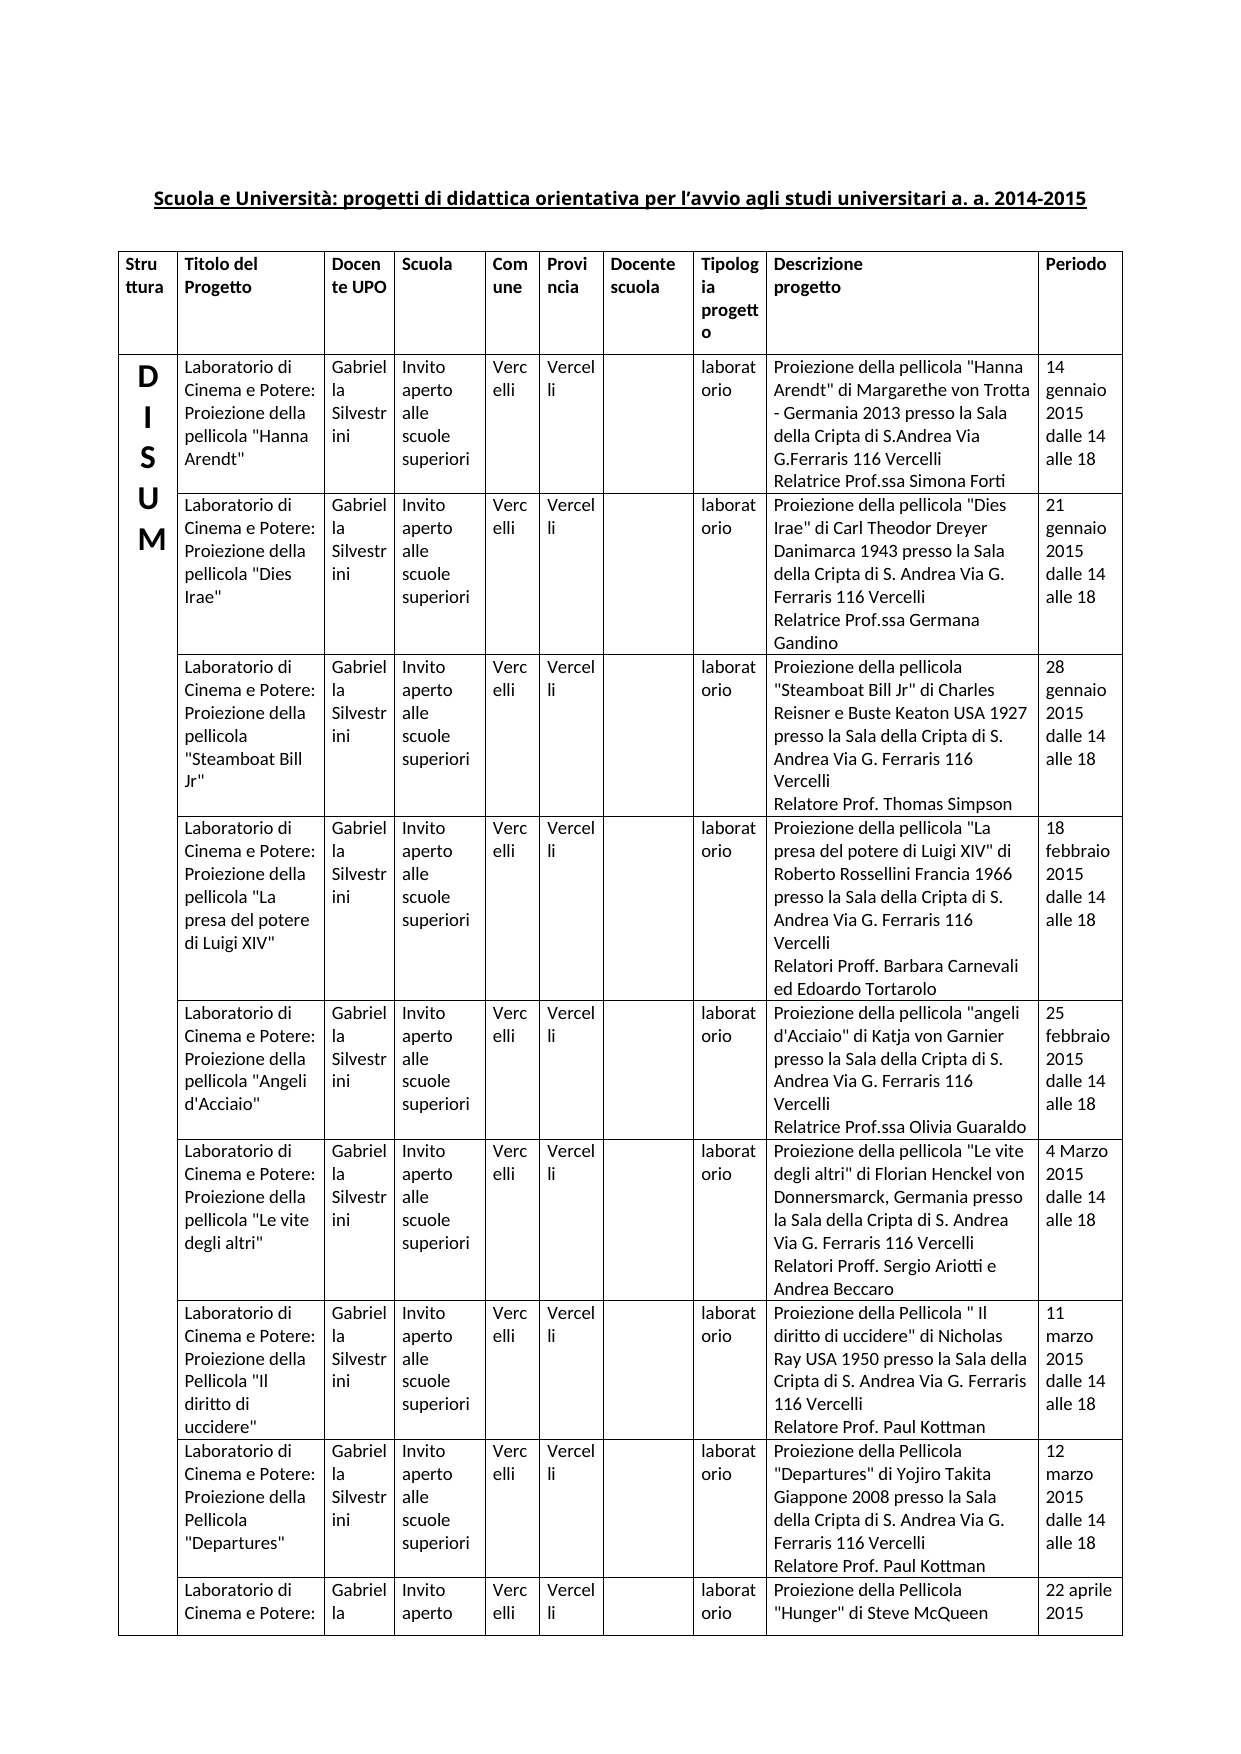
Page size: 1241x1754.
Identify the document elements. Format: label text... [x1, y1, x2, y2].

table_cell Laboratorio di Cinema e Potere: Proiezione della pellicola "Angeli d'Acciaio" [178, 1001, 324, 1138]
table_cell Laboratorio di Cinema e Potere: Proiezione della pellicola "Hanna Arendt" [178, 355, 324, 493]
table_cell laboratorio [694, 1301, 766, 1438]
table_cell Laboratorio di Cinema e Potere: Proiezione della Pellicola "Departures" [178, 1440, 324, 1577]
table_header Docente UPO [325, 252, 394, 354]
table_cell [604, 655, 693, 816]
table_header Descrizione progetto [767, 252, 1038, 354]
table_cell [604, 1440, 693, 1577]
table_cell Laboratorio di Cinema e Potere: Proiezione della Pellicola "Il diritto di uccidere" [178, 1301, 324, 1438]
table_cell 18 febbraio 2015 dalle 14 alle 18 [1039, 817, 1122, 1000]
table_cell Vercelli [486, 355, 539, 493]
table_cell Vercelli [486, 655, 539, 816]
table_cell Laboratorio di Cinema e Potere: [178, 1578, 324, 1635]
table_cell Invito aperto alle scuole superiori [395, 817, 485, 1000]
table_header Titolo del Progetto [178, 252, 324, 354]
table_cell Invito aperto alle scuole superiori [395, 1301, 485, 1438]
table_cell Vercelli [540, 494, 603, 654]
table_cell [604, 1301, 693, 1438]
table_cell laboratorio [694, 1001, 766, 1138]
table_cell Vercelli [540, 817, 603, 1000]
table_cell Gabriella Silvestrini [325, 1140, 394, 1300]
table_cell Vercelli [486, 1440, 539, 1577]
table_cell Proiezione della Pellicola " Il diritto di uccidere" di Nicholas Ray USA 1950 presso la Sala della Cripta di S. Andrea Via G. Ferraris 116 Vercelli Relatore Prof. Paul Kottman [767, 1301, 1038, 1438]
table_cell 4 Marzo 2015 dalle 14 alle 18 [1039, 1140, 1122, 1300]
table_cell [604, 817, 693, 1000]
table_header Struttura [119, 252, 177, 354]
table_cell Invito aperto [395, 1578, 485, 1635]
table_cell Vercelli [486, 1301, 539, 1438]
table_cell Invito aperto alle scuole superiori [395, 355, 485, 493]
table_cell [604, 355, 693, 493]
table_cell Proiezione della pellicola "angeli d'Acciaio" di Katja von Garnier presso la Sala della Cripta di S. Andrea Via G. Ferraris 116 Vercelli Relatrice Prof.ssa Olivia Guaraldo [767, 1001, 1038, 1138]
text Scuola e Università: progetti di didattica orientativa per l’avvio agli studi universitari a. a. 2014-2015 [118, 186, 1122, 211]
table_cell Laboratorio di Cinema e Potere: Proiezione della pellicola "Dies Irae" [178, 494, 324, 654]
table_cell Gabriella Silvestrini [325, 494, 394, 654]
table_header Docente scuola [604, 252, 693, 354]
table_cell Vercelli [486, 817, 539, 1000]
table_cell [604, 1001, 693, 1138]
table_cell [604, 1578, 693, 1635]
table_cell Invito aperto alle scuole superiori [395, 1001, 485, 1138]
table_cell Laboratorio di Cinema e Potere: Proiezione della pellicola "Steamboat Bill Jr" [178, 655, 324, 816]
table_cell Vercelli [540, 1440, 603, 1577]
table_cell Vercelli [486, 494, 539, 654]
table_cell laboratorio [694, 355, 766, 493]
table_cell Vercelli [486, 1578, 539, 1635]
table_cell Proiezione della pellicola "Dies Irae" di Carl Theodor Dreyer Danimarca 1943 presso la Sala della Cripta di S. Andrea Via G. Ferraris 116 Vercelli Relatrice Prof.ssa Germana Gandino [767, 494, 1038, 654]
table_cell laboratorio [694, 1140, 766, 1300]
table_cell laboratorio [694, 817, 766, 1000]
table_header Provincia [540, 252, 603, 354]
table_cell Proiezione della Pellicola "Hunger" di Steve McQueen [767, 1578, 1038, 1635]
table_cell Invito aperto alle scuole superiori [395, 655, 485, 816]
table_cell Gabriella Silvestrini [325, 817, 394, 1000]
table_cell Vercelli [486, 1001, 539, 1138]
table_cell Proiezione della pellicola "Hanna Arendt" di Margarethe von Trotta - Germania 2013 presso la Sala della Cripta di S.Andrea Via G.Ferraris 116 Vercelli Relatrice Prof.ssa Simona Forti [767, 355, 1038, 493]
table_cell Invito aperto alle scuole superiori [395, 494, 485, 654]
table_cell Vercelli [540, 1301, 603, 1438]
table_cell Gabriella Silvestrini [325, 1440, 394, 1577]
table_cell 12 marzo 2015 dalle 14 alle 18 [1039, 1440, 1122, 1577]
table_cell laboratorio [694, 1440, 766, 1577]
table_cell Vercelli [540, 1140, 603, 1300]
table_cell Gabriella [325, 1578, 394, 1635]
table_cell Proiezione della pellicola "Le vite degli altri" di Florian Henckel von Donnersmarck, Germania presso la Sala della Cripta di S. Andrea Via G. Ferraris 116 Vercelli Relatori Proff. Sergio Ariotti e Andrea Beccaro [767, 1140, 1038, 1300]
table_header Comune [486, 252, 539, 354]
table_cell DISUM [119, 355, 177, 1635]
table_cell 11 marzo 2015 dalle 14 alle 18 [1039, 1301, 1122, 1438]
table_cell 14 gennaio 2015 dalle 14 alle 18 [1039, 355, 1122, 493]
table_header Scuola [395, 252, 485, 354]
table_header Periodo [1039, 252, 1122, 354]
table_cell 22 aprile 2015 [1039, 1578, 1122, 1635]
table_cell Proiezione della pellicola "Steamboat Bill Jr" di Charles Reisner e Buste Keaton USA 1927 presso la Sala della Cripta di S. Andrea Via G. Ferraris 116 Vercelli Relatore Prof. Thomas Simpson [767, 655, 1038, 816]
table_cell laboratorio [694, 1578, 766, 1635]
table_cell Vercelli [540, 655, 603, 816]
table_cell Gabriella Silvestrini [325, 655, 394, 816]
table_cell Gabriella Silvestrini [325, 355, 394, 493]
table_cell Invito aperto alle scuole superiori [395, 1140, 485, 1300]
table_cell Invito aperto alle scuole superiori [395, 1440, 485, 1577]
table_cell Gabriella Silvestrini [325, 1301, 394, 1438]
table_cell Vercelli [540, 1578, 603, 1635]
table_cell Laboratorio di Cinema e Potere: Proiezione della pellicola "Le vite degli altri" [178, 1140, 324, 1300]
table_cell Vercelli [540, 355, 603, 493]
table_cell 25 febbraio 2015 dalle 14 alle 18 [1039, 1001, 1122, 1138]
table_cell 21 gennaio 2015 dalle 14 alle 18 [1039, 494, 1122, 654]
table_cell Vercelli [540, 1001, 603, 1138]
table_header Tipologia progetto [694, 252, 766, 354]
table_cell laboratorio [694, 655, 766, 816]
table_cell [604, 494, 693, 654]
table_cell 28 gennaio 2015 dalle 14 alle 18 [1039, 655, 1122, 816]
table_cell Proiezione della pellicola "La presa del potere di Luigi XIV" di Roberto Rossellini Francia 1966 presso la Sala della Cripta di S. Andrea Via G. Ferraris 116 Vercelli Relatori Proff. Barbara Carnevali ed Edoardo Tortarolo [767, 817, 1038, 1000]
table_cell Proiezione della Pellicola "Departures" di Yojiro Takita Giappone 2008 presso la Sala della Cripta di S. Andrea Via G. Ferraris 116 Vercelli Relatore Prof. Paul Kottman [767, 1440, 1038, 1577]
table_cell Gabriella Silvestrini [325, 1001, 394, 1138]
table_cell laboratorio [694, 494, 766, 654]
table_cell Laboratorio di Cinema e Potere: Proiezione della pellicola "La presa del potere di Luigi XIV" [178, 817, 324, 1000]
table_cell [604, 1140, 693, 1300]
table_cell Vercelli [486, 1140, 539, 1300]
